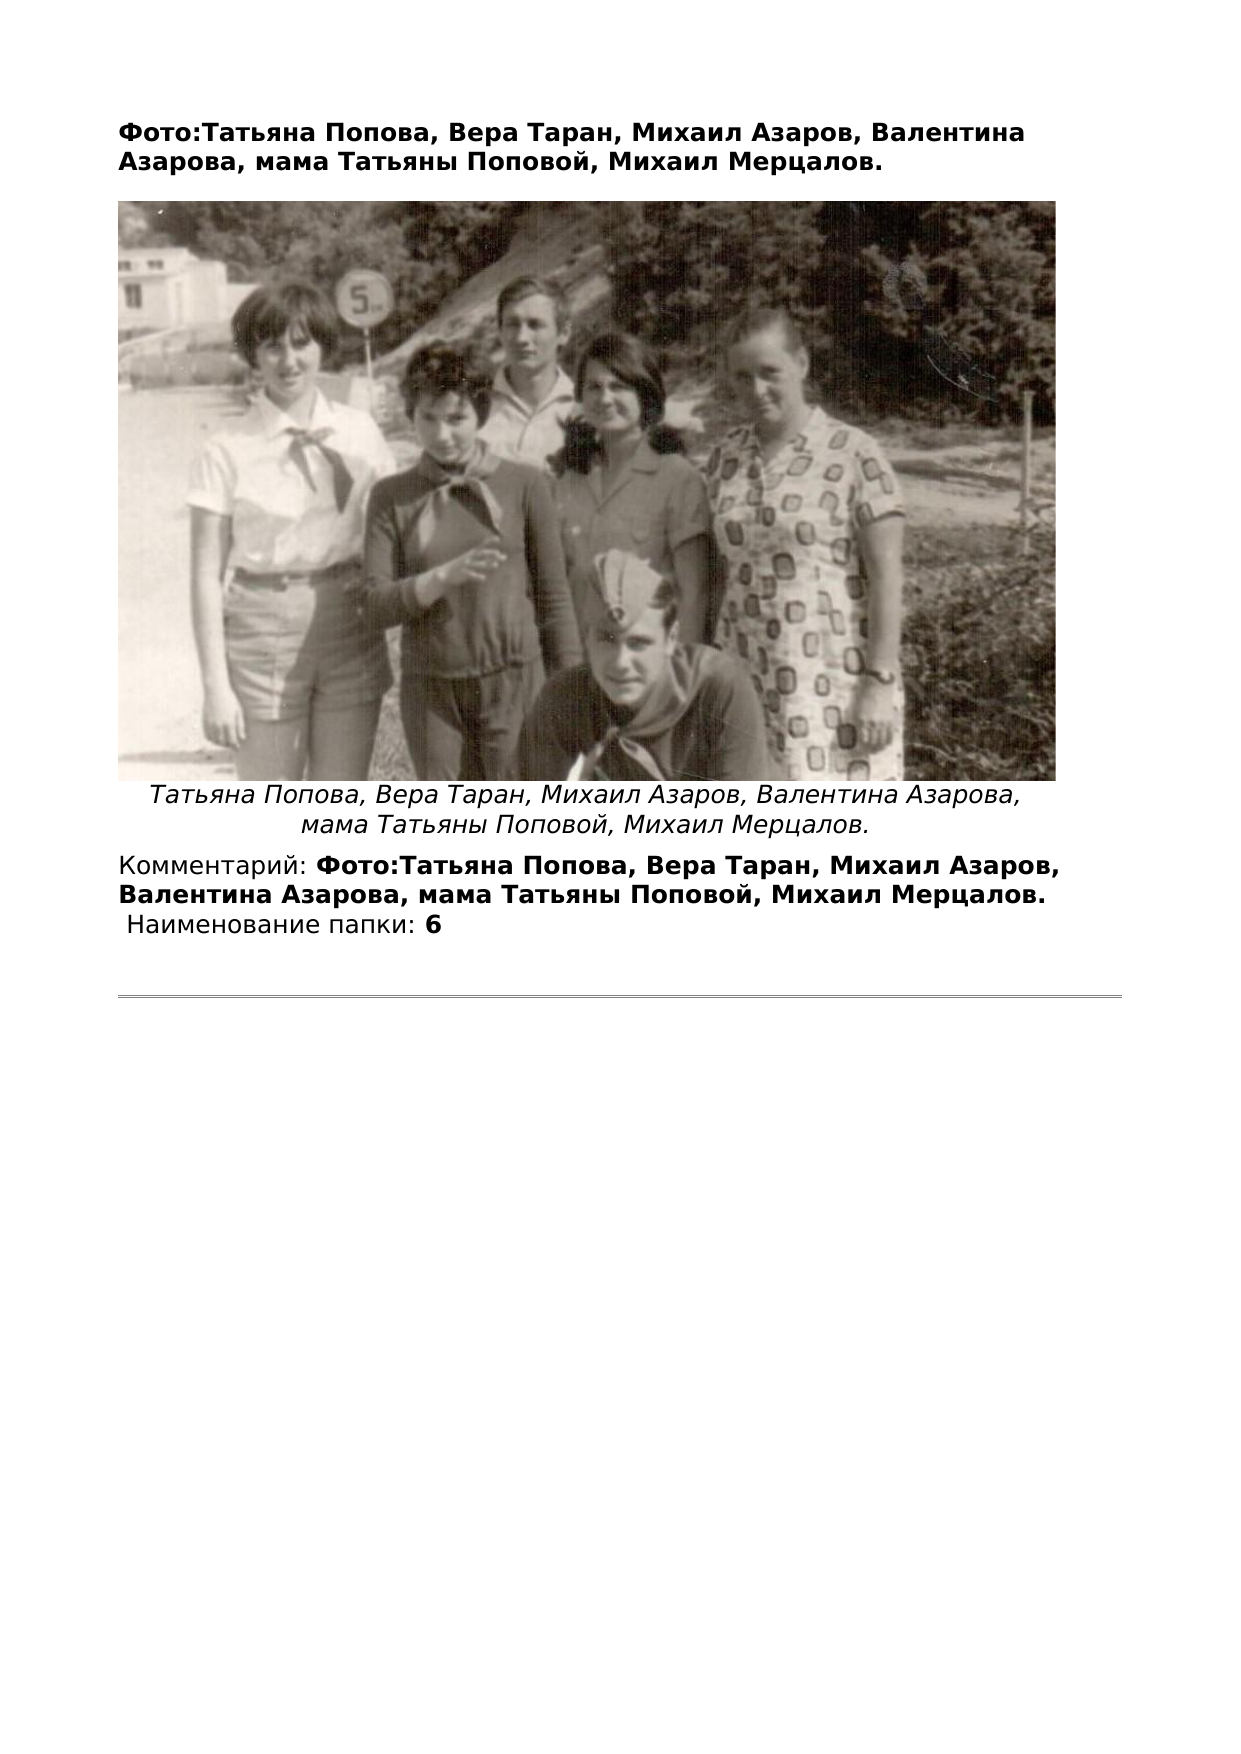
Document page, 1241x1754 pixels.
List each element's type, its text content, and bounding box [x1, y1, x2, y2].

text Татьяна Попова, Вера Таран, Михаил Азаров, Валентина Азарова, мама Татьяны Поповой, Михаил Мерцалов. [118, 781, 1056, 839]
text Комментарий: Фото:Татьяна Попова, Вера Таран, Михаил Азаров, Валентина Азарова, мама Татьяны Поповой, Михаил Мерцалов. Наименование папки: 6 [118, 851, 1122, 968]
subtitle Фото:Татьяна Попова, Вера Таран, Михаил Азаров, Валентина Азарова, мама Татьяны Поповой, Михаил Мерцалов. [118, 118, 1122, 176]
picture [118, 201, 1056, 781]
